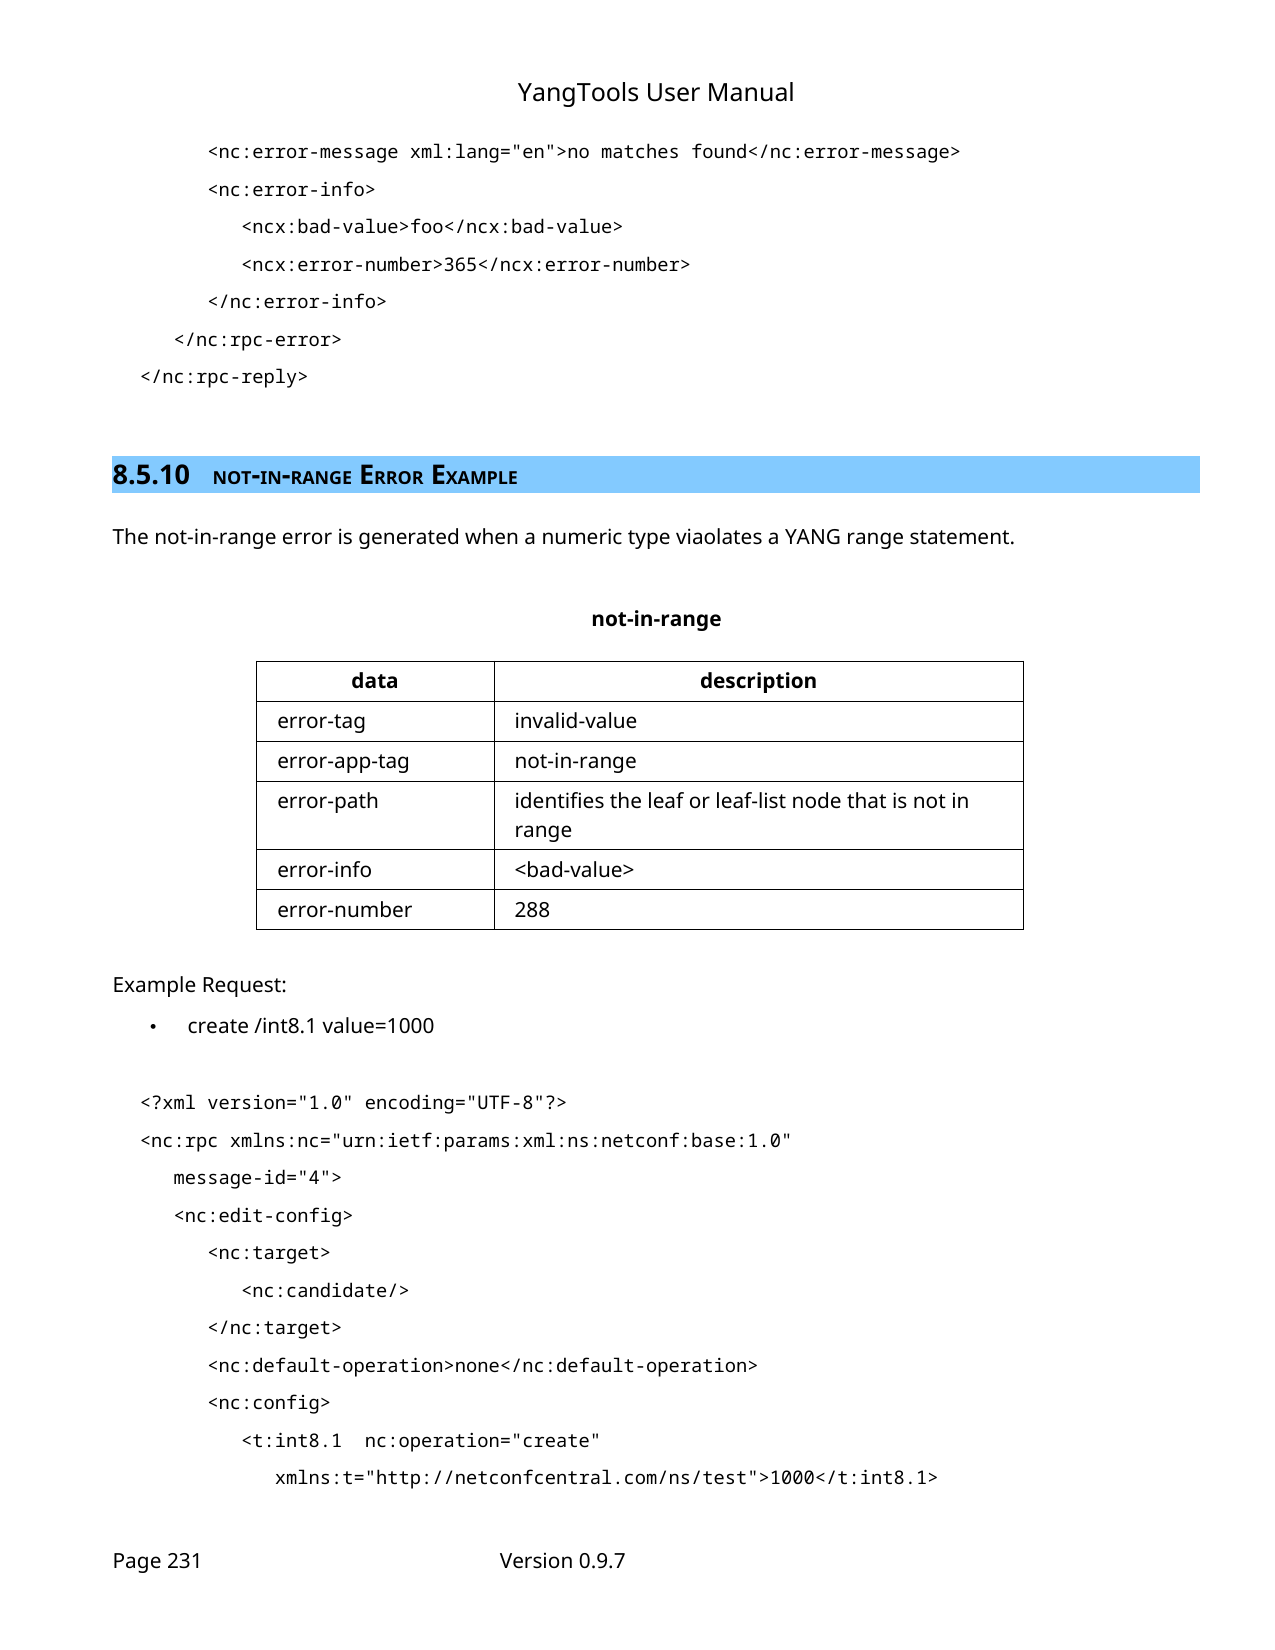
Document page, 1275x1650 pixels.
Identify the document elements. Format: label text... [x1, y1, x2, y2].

text <nc:config> [139, 1389, 1200, 1415]
text <nc:candidate/> [139, 1277, 1200, 1302]
table_cell error-info [257, 850, 494, 889]
text </nc:target> [139, 1314, 1200, 1340]
table_cell invalid-value [495, 702, 1023, 741]
subtitle not-in-range [127, 604, 1185, 632]
table_cell error-app-tag [257, 742, 494, 781]
table_cell <bad-value> [495, 850, 1023, 889]
text <nc:edit-config> [139, 1202, 1200, 1227]
text <t:int8.1 nc:operation="create" [139, 1427, 1200, 1452]
text <ncx:error-number>365</ncx:error-number> [139, 251, 1200, 277]
text <nc:error-info> [139, 176, 1200, 202]
table_header data [257, 662, 494, 701]
table_cell 288 [495, 890, 1023, 929]
text xmlns:t="http://netconfcentral.com/ns/test">1000</t:int8.1> [139, 1464, 1200, 1490]
text <nc:error-message xml:lang="en">no matches found</nc:error-message> [139, 138, 1200, 164]
text message-id="4"> [139, 1164, 1200, 1190]
subtitle not-in-range Error Example [112, 456, 1200, 493]
table_cell error-tag [257, 702, 494, 741]
text </nc:error-info> [139, 288, 1200, 314]
table_cell error-path [257, 782, 494, 849]
table_cell not-in-range [495, 742, 1023, 781]
text </nc:rpc-error> [139, 326, 1200, 352]
text Example Request: [112, 970, 1200, 998]
text The not-in-range error is generated when a numeric type viaolates a YANG range statement. [112, 522, 1200, 550]
text <?xml version="1.0" encoding="UTF-8"?> [139, 1089, 1200, 1115]
list create /int8.1 value=1000 [150, 1011, 1200, 1039]
table_header description [495, 662, 1023, 701]
text <nc:default-operation>none</nc:default-operation> [139, 1352, 1200, 1377]
table_cell identifies the leaf or leaf-list node that is not in range [495, 782, 1023, 849]
text <nc:target> [139, 1239, 1200, 1265]
text <ncx:bad-value>foo</ncx:bad-value> [139, 213, 1200, 239]
text <nc:rpc xmlns:nc="urn:ietf:params:xml:ns:netconf:base:1.0" [139, 1127, 1200, 1152]
table_cell error-number [257, 890, 494, 929]
text </nc:rpc-reply> [139, 363, 1200, 389]
